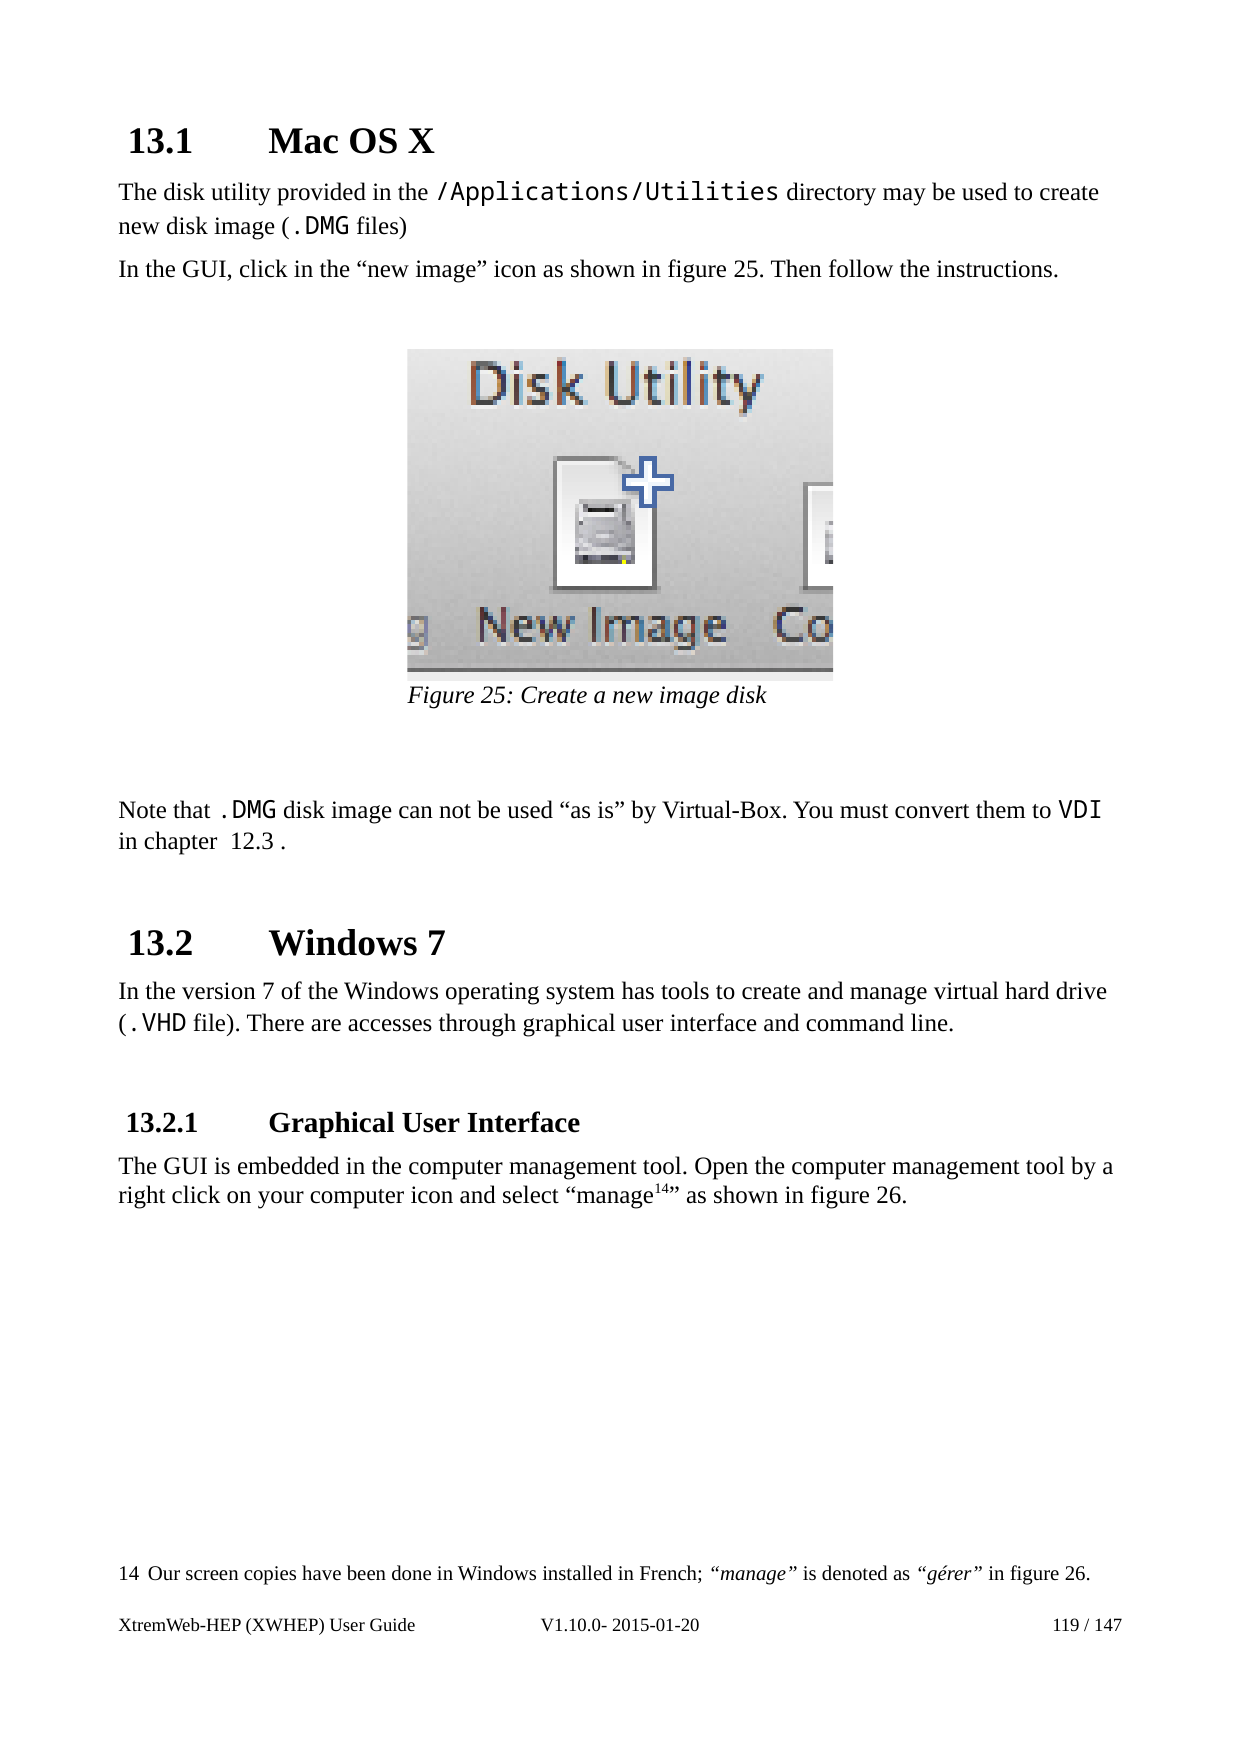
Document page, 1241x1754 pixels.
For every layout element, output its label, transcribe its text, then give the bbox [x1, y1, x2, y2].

subtitle Mac OS X [118, 118, 1122, 161]
text Our screen copies have been done in Windows installed in French; “manage” is denoted as “gérer” in figure 26. [118, 1561, 1122, 1585]
text The GUI is embedded in the computer management tool. Open the computer management tool by a right click on your computer icon and select “manage” as shown in figure 26. [118, 1151, 1122, 1209]
picture [407, 349, 834, 681]
text Figure 25: Create a new image disk [407, 681, 833, 709]
subtitle Windows 7 [118, 921, 1122, 964]
text In the version 7 of the Windows operating system has tools to create and manage virtual hard drive (.VHD file). There are accesses through graphical user interface and command line. [118, 976, 1122, 1039]
text The disk utility provided in the /Applications/Utilities directory may be used to create new disk image (.DMG files) [118, 174, 1122, 242]
text In the GUI, click in the “new image” icon as shown in figure 25. Then follow the instructions. [118, 254, 1122, 283]
subtitle Graphical User Interface [118, 1105, 1122, 1139]
text Note that .DMG disk image can not be used “as is” by Virtual-Box. You must convert them to VDI in chapter 12.3. [118, 792, 1122, 854]
